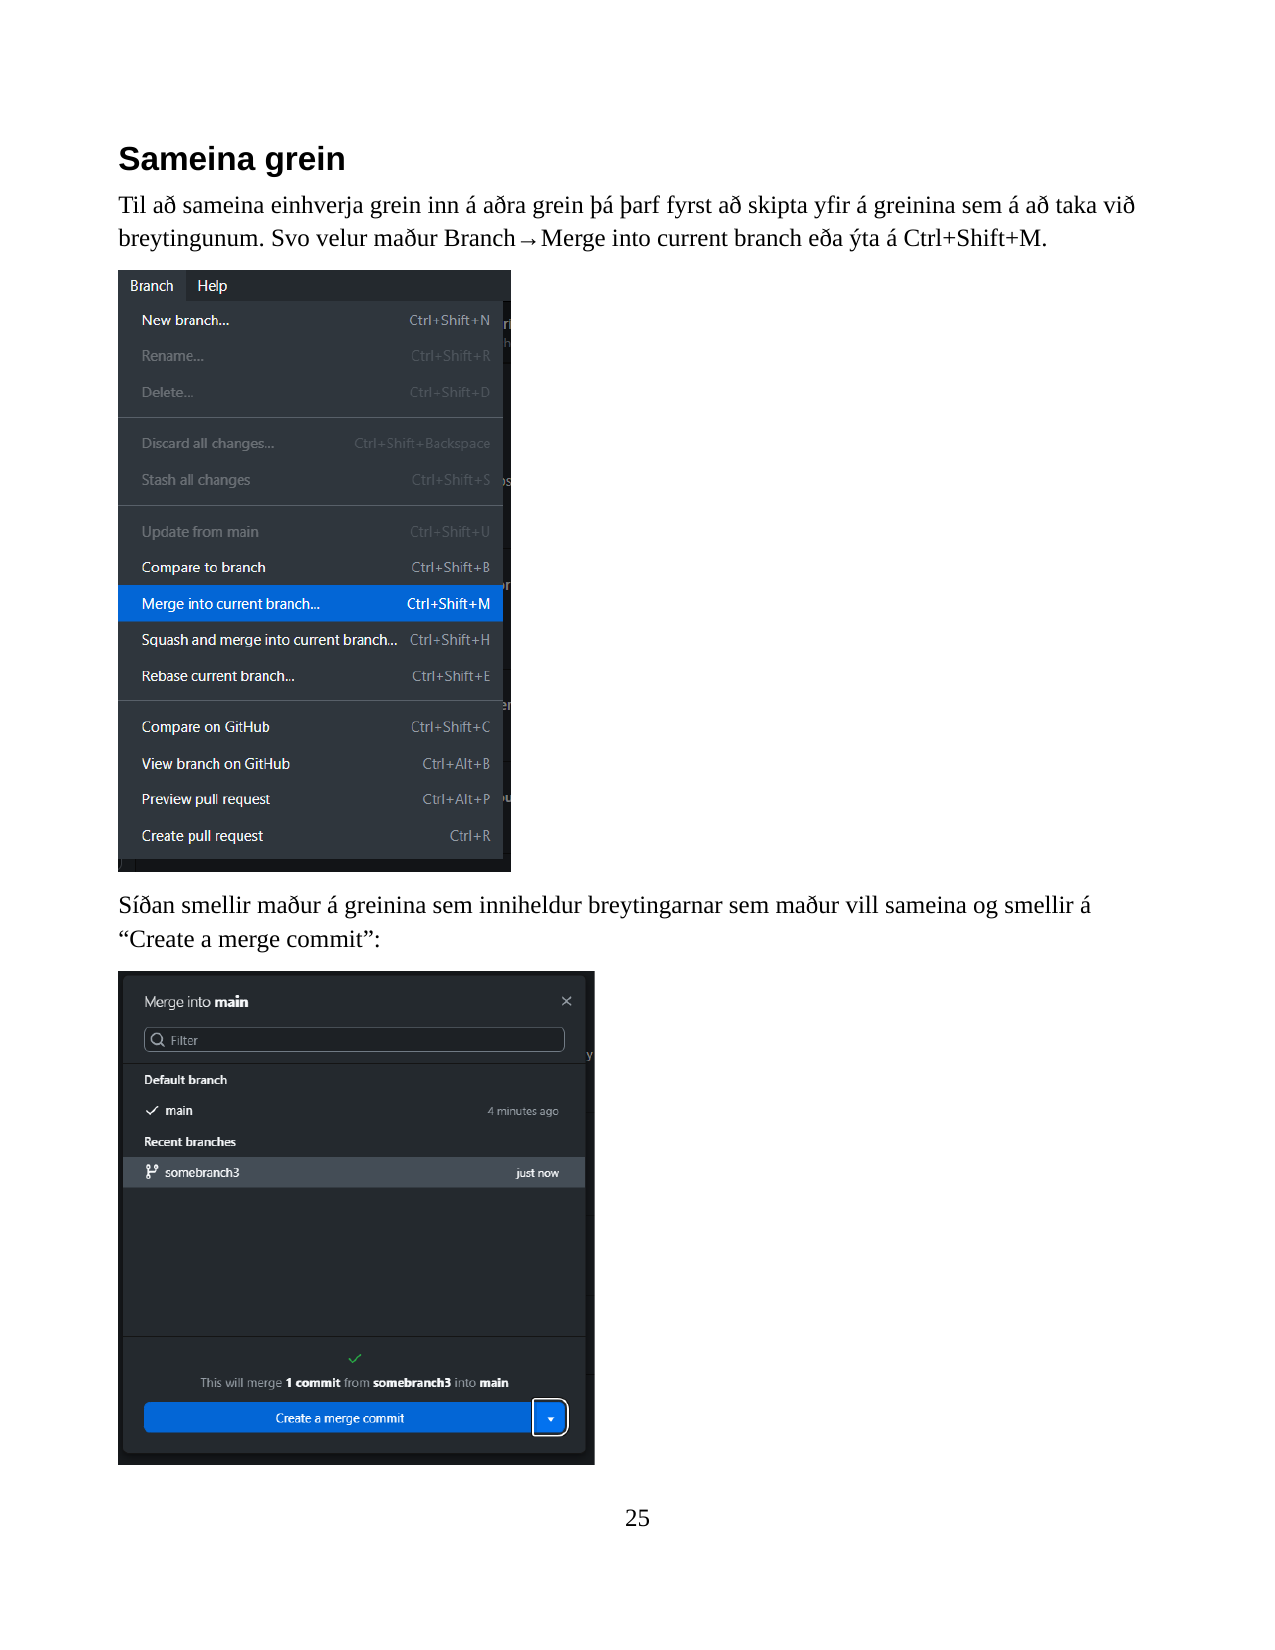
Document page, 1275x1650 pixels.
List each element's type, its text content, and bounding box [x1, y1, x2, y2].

text Til að sameina einhverja grein inn á aðra grein þá þarf fyrst að skipta yfir á greinina sem á að taka við breytingunum. Svo velur maður Branch→Merge into current branch eða ýta á Ctrl+Shift+M. [118, 190, 1157, 252]
text Síðan smellir maður á greinina sem inniheldur breytingarnar sem maður vill sameina og smellir á “Create a merge commit”: [118, 891, 1157, 952]
subtitle Sameina grein [118, 139, 1157, 177]
picture [118, 971, 595, 1465]
picture [118, 270, 511, 872]
